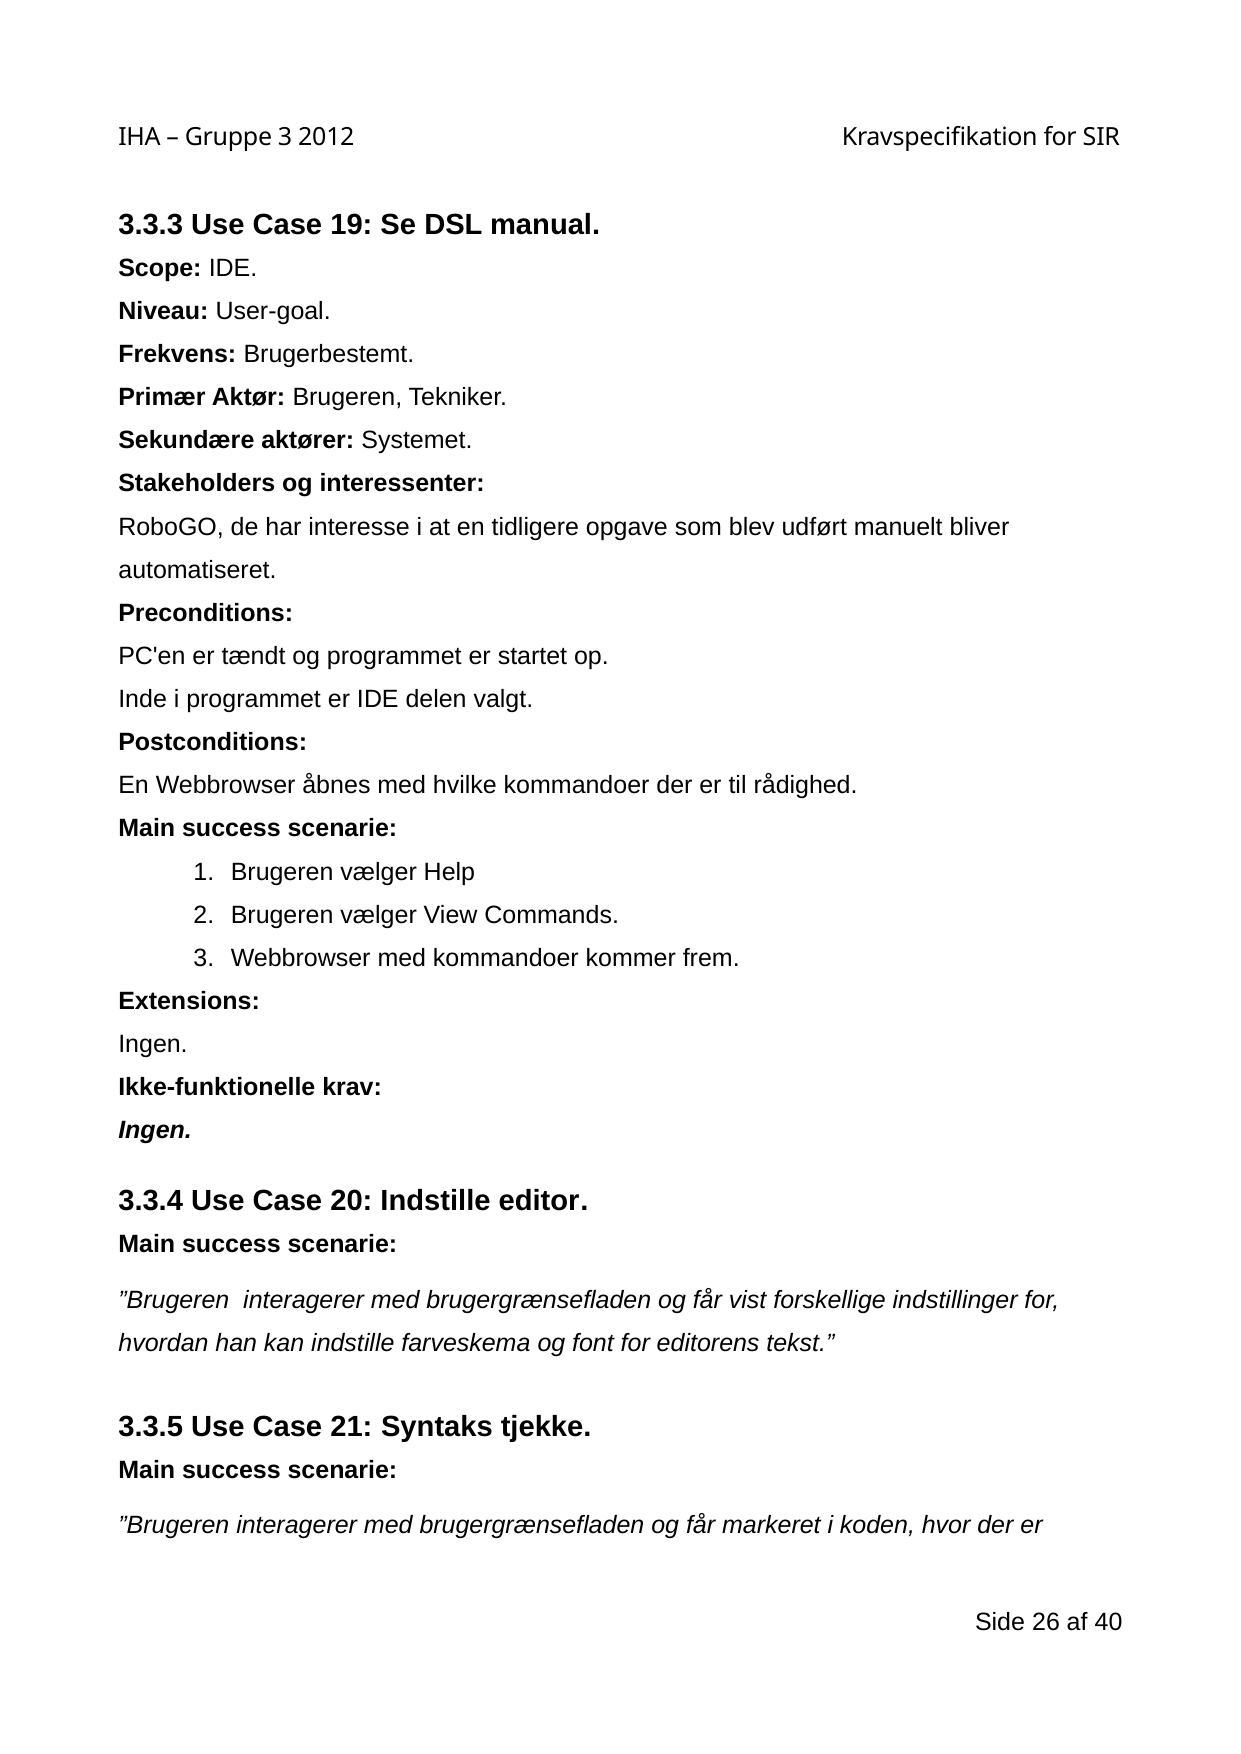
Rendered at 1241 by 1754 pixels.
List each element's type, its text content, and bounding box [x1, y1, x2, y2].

text PC'en er tændt og programmet er startet op. [118, 641, 1122, 669]
text Primær Aktør: Brugeren, Tekniker. [118, 382, 1122, 411]
text ”Brugeren interagerer med brugergrænsefladen og får vist forskellige indstillinger for, hvordan han kan indstille farveskema og font for editorens tekst.” [118, 1285, 1122, 1357]
text Main success scenarie: [118, 1229, 1122, 1258]
subtitle 3.3.3 Use Case 19: Se DSL manual. [118, 207, 1122, 240]
text Niveau: User-goal. [118, 296, 1122, 324]
text Postconditions: [118, 727, 1122, 756]
list Webbrowser med kommandoer kommer frem. [193, 943, 1122, 971]
subtitle 3.3.5 Use Case 21: Syntaks tjekke. [118, 1409, 1122, 1442]
text Main success scenarie: [118, 813, 1122, 842]
text ”Brugeren interagerer med brugergrænsefladen og får markeret i koden, hvor der er [118, 1510, 1122, 1539]
list Brugeren vælger View Commands. [193, 899, 1122, 928]
text Stakeholders og interessenter: [118, 468, 1122, 497]
list Brugeren vælger Help [193, 856, 1122, 885]
text En Webbrowser åbnes med hvilke kommandoer der er til rådighed. [118, 770, 1122, 799]
subtitle 3.3.4 Use Case 20: Indstille editor. [118, 1183, 1122, 1217]
text Ingen. [118, 1115, 1122, 1144]
text Sekundære aktører: Systemet. [118, 425, 1122, 454]
text Scope: IDE. [118, 253, 1122, 281]
text Ingen. [118, 1029, 1122, 1058]
text Extensions: [118, 986, 1122, 1014]
text Main success scenarie: [118, 1455, 1122, 1483]
text Preconditions: [118, 598, 1122, 626]
text Ikke-funktionelle krav: [118, 1072, 1122, 1101]
text RoboGO, de har interesse i at en tidligere opgave som blev udført manuelt bliver automatiseret. [118, 511, 1122, 583]
text Inde i programmet er IDE delen valgt. [118, 684, 1122, 713]
text Frekvens: Brugerbestemt. [118, 339, 1122, 368]
